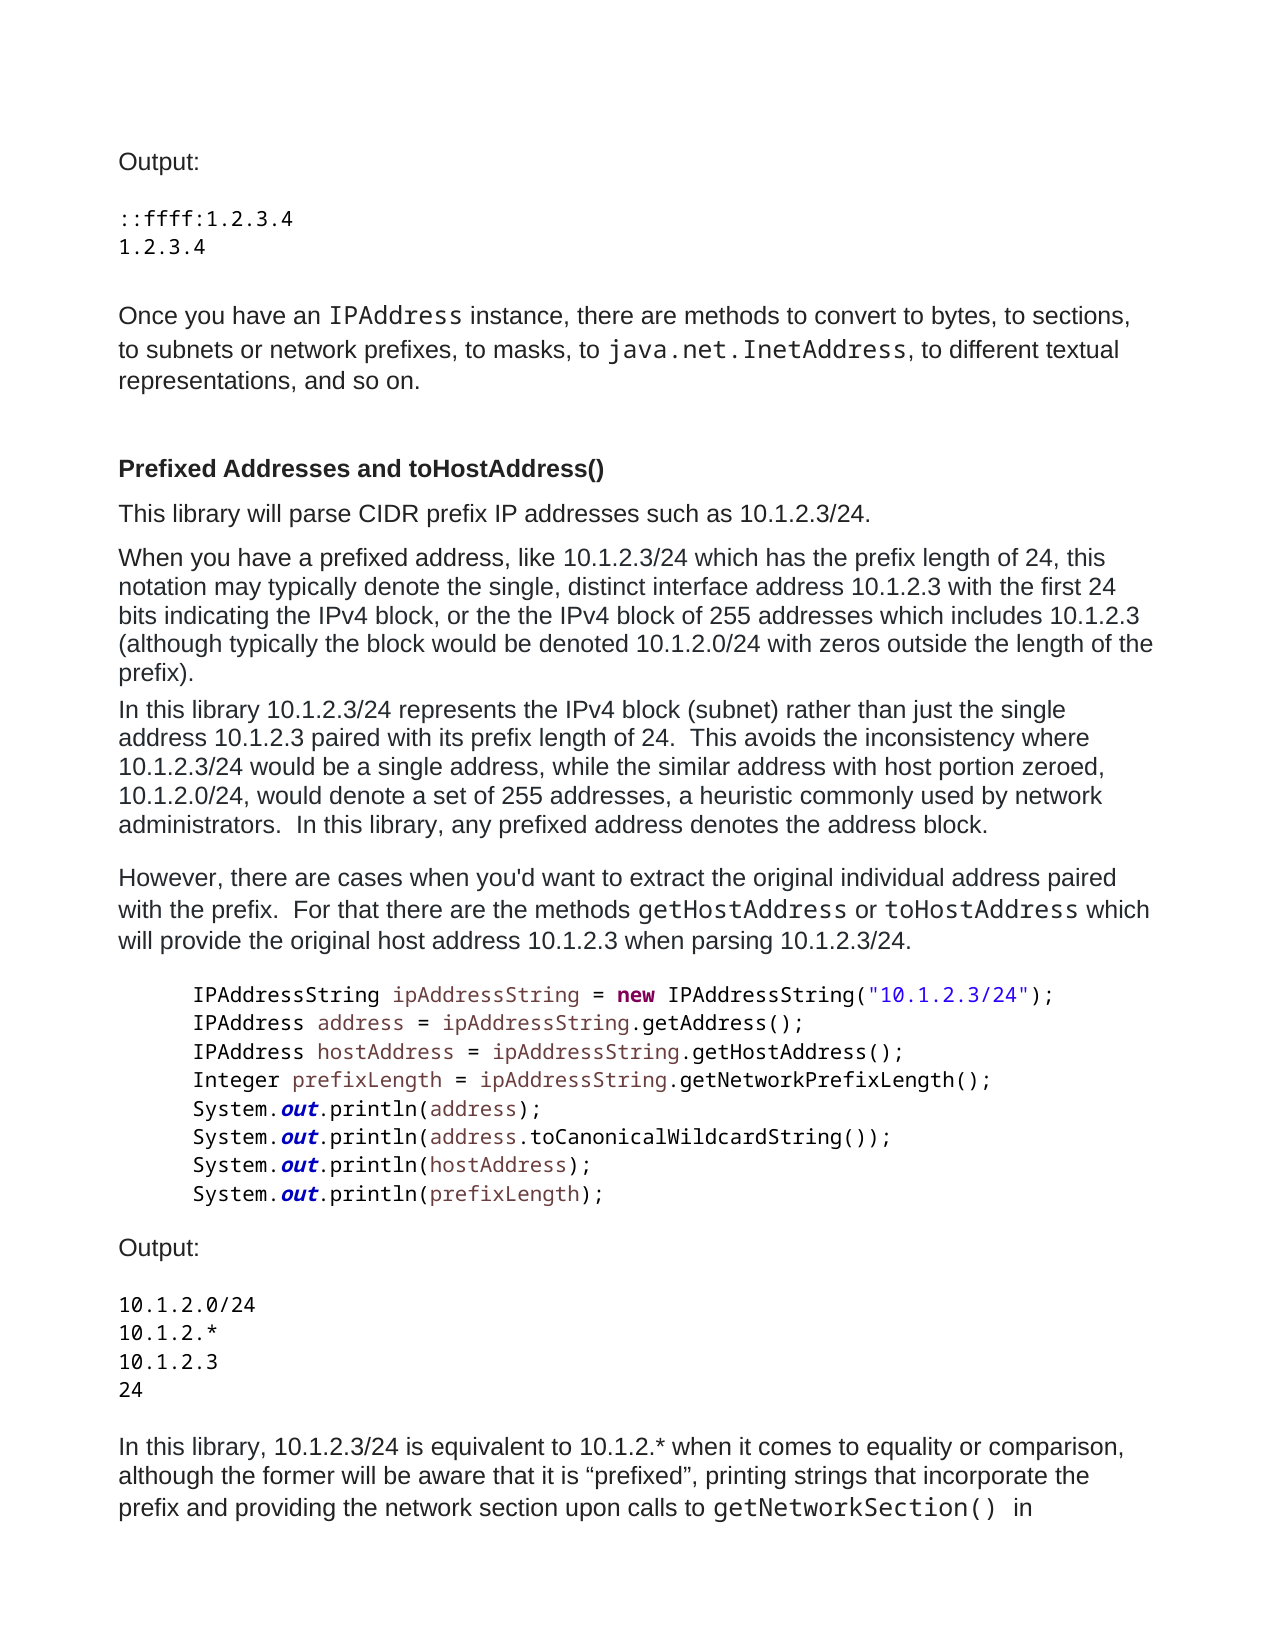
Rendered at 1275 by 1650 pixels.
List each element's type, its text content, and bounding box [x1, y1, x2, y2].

text 10.1.2.* [118, 1318, 1157, 1347]
text This library will parse CIDR prefix IP addresses such as 10.1.2.3/24. [118, 499, 1157, 527]
text 10.1.2.3 24 [118, 1347, 1157, 1404]
text However, there are cases when you'd want to extract the original individual address paired with the prefix. For that there are the methods getHostAddress or toHostAddress which will provide the original host address 10.1.2.3 when parsing 10.1.2.3/24. [118, 863, 1157, 955]
text Once you have an IPAddress instance, there are methods to convert to bytes, to sections, to subnets or network prefixes, to masks, to java.net.InetAddress, to different textual representations, and so on. [118, 269, 1157, 394]
text System.out.println(prefixLength); [118, 1179, 1157, 1207]
text System.out.println(address.toCanonicalWildcardString()); [118, 1122, 1157, 1151]
text ::ffff:1.2.3.4 [118, 204, 1157, 232]
text IPAddress hostAddress = ipAddressString.getHostAddress(); [118, 1037, 1157, 1065]
text System.out.println(hostAddress); [118, 1151, 1157, 1179]
text When you have a prefixed address, like 10.1.2.3/24 which has the prefix length of 24, this notation may typically denote the single, distinct interface address 10.1.2.3 with the first 24 bits indicating the IPv4 block, or the the IPv4 block of 255 addresses which includes 10.1.2.3 (although typically the block would be denoted 10.1.2.0/24 with zeros outside the length of the prefix). [118, 543, 1157, 687]
text Prefixed Addresses and toHostAddress() [118, 454, 1157, 483]
text Output: [118, 1232, 1157, 1261]
text 1.2.3.4 [118, 232, 1157, 261]
text 10.1.2.0/24 [118, 1290, 1157, 1318]
text System.out.println(address); [118, 1094, 1157, 1122]
text [118, 118, 1157, 147]
text IPAddressString ipAddressString = new IPAddressString("10.1.2.3/24"); [118, 980, 1157, 1008]
text Integer prefixLength = ipAddressString.getNetworkPrefixLength(); [118, 1065, 1157, 1094]
text In this library 10.1.2.3/24 represents the IPv4 block (subnet) rather than just the single address 10.1.2.3 paired with its prefix length of 24. This avoids the inconsistency where 10.1.2.3/24 would be a single address, while the similar address with host portion zeroed, 10.1.2.0/24, would denote a set of 255 addresses, a heuristic commonly used by network administrators. In this library, any prefixed address denotes the address block. [118, 695, 1157, 838]
text In this library, 10.1.2.3/24 is equivalent to 10.1.2.* when it comes to equality or comparison, although the former will be aware that it is “prefixed”, printing strings that incorporate the prefix and providing the network section upon calls to getNetworkSection() in [118, 1432, 1157, 1524]
text IPAddress address = ipAddressString.getAddress(); [118, 1008, 1157, 1037]
text Output: [118, 147, 1157, 176]
